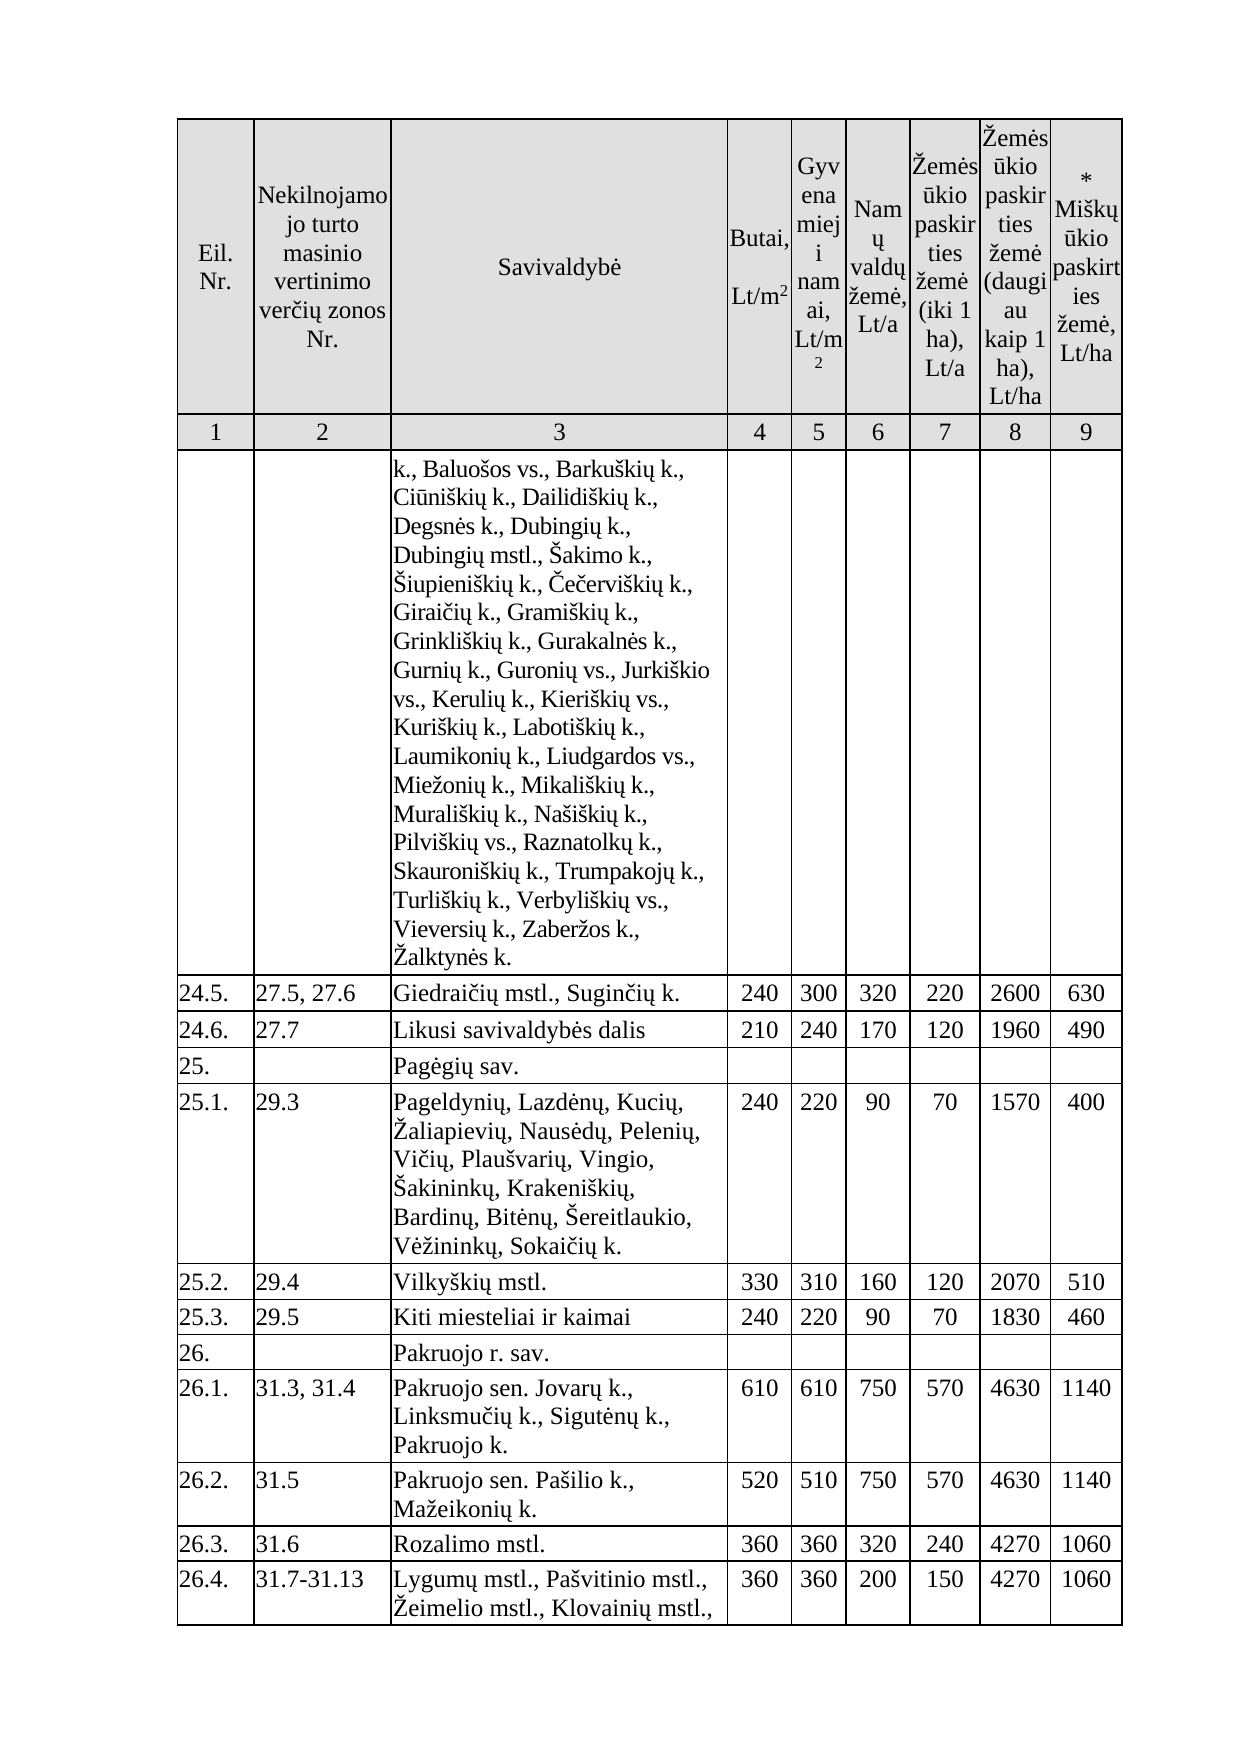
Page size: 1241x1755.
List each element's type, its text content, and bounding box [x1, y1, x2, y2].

table_cell [981, 451, 1050, 974]
table_cell 460 [1051, 1300, 1121, 1334]
table_cell 610 [728, 1370, 791, 1461]
table_cell 120 [911, 1012, 979, 1046]
table_cell 330 [728, 1264, 791, 1298]
table_cell 220 [792, 1084, 845, 1262]
table_cell [911, 451, 979, 974]
table_cell Pakruojo sen. Jovarų k., Linksmučių k., Sigutėnų k., Pakruojo k. [392, 1370, 727, 1461]
table_cell Giedraičių mstl., Suginčių k. [392, 976, 727, 1010]
table_cell 300 [792, 976, 845, 1010]
table_cell 120 [911, 1264, 979, 1298]
table_cell Lygumų mstl., Pašvitinio mstl., Žeimelio mstl., Klovainių mstl., [392, 1562, 727, 1624]
table_header Žemės ūkio paskirties žemė (iki 1 ha), Lt/a [911, 120, 979, 413]
table_cell 9 [1051, 415, 1121, 449]
table_cell 400 [1051, 1084, 1121, 1262]
table_cell 750 [847, 1370, 909, 1461]
table_cell 8 [981, 415, 1050, 449]
table_cell [847, 1048, 909, 1082]
table_cell 1060 [1051, 1562, 1121, 1624]
table_cell Pakruojo sen. Pašilio k., Mažeikonių k. [392, 1463, 727, 1525]
table_cell 220 [792, 1300, 845, 1334]
table_cell 70 [911, 1300, 979, 1334]
table_cell [792, 1335, 845, 1369]
table_cell 510 [1051, 1264, 1121, 1298]
table_cell 26. [178, 1335, 253, 1369]
table_header Nekilnojamojo turto masinio vertinimo verčių zonos Nr. [255, 120, 390, 413]
table_cell 240 [728, 1300, 791, 1334]
table_cell Pageldynių, Lazdėnų, Kucių, Žaliapievių, Nausėdų, Pelenių, Vičių, Plaušvarių, Vingio, Šakininkų, Krakeniškių, Bardinų, Bitėnų, Šereitlaukio, Vėžininkų, Sokaičių k. [392, 1084, 727, 1262]
table_cell 24.6. [178, 1012, 253, 1046]
table_cell 210 [728, 1012, 791, 1046]
table_cell 1140 [1051, 1370, 1121, 1461]
table_cell 4270 [981, 1527, 1050, 1560]
table_cell 200 [847, 1562, 909, 1624]
table_cell [1051, 1335, 1121, 1369]
table_cell 2 [255, 415, 390, 449]
table_cell 31.6 [255, 1527, 390, 1560]
table_cell [728, 451, 791, 974]
table_cell 4630 [981, 1463, 1050, 1525]
table_cell [178, 451, 253, 974]
table_cell 1960 [981, 1012, 1050, 1046]
table_cell 4630 [981, 1370, 1050, 1461]
table_cell 25. [178, 1048, 253, 1082]
table_header * Miškų ūkio paskirties žemė, Lt/ha [1051, 120, 1121, 413]
table_header Savivaldybė [392, 120, 727, 413]
table_cell 360 [792, 1562, 845, 1624]
table_cell Kiti miesteliai ir kaimai [392, 1300, 727, 1334]
table_cell k., Baluošos vs., Barkuškių k., Ciūniškių k., Dailidiškių k., Degsnės k., Dubingių k., Dubingių mstl., Šakimo k., Šiupieniškių k., Čečerviškių k., Giraičių k., Gramiškių k., Grinkliškių k., Gurakalnės k., Gurnių k., Guronių vs., Jurkiškio vs., Kerulių k., Kieriškių vs., Kuriškių k., Labotiškių k., Laumikonių k., Liudgardos vs., Miežonių k., Mikališkių k., Murališkių k., Našiškių k., Pilviškių vs., Raznatolkų k., Skauroniškių k., Trumpakojų k., Turliškių k., Verbyliškių vs., Vieversių k., Zaberžos k., Žalktynės k. [392, 451, 727, 974]
table_cell 29.3 [255, 1084, 390, 1262]
table_cell 26.3. [178, 1527, 253, 1560]
table_cell [255, 1048, 390, 1082]
table_cell 27.7 [255, 1012, 390, 1046]
table_cell 520 [728, 1463, 791, 1525]
table_cell [1051, 451, 1121, 974]
table_cell [728, 1048, 791, 1082]
table_cell 240 [728, 976, 791, 1010]
table_cell 4 [728, 415, 791, 449]
table_cell [255, 1335, 390, 1369]
table_cell [847, 451, 909, 974]
table_cell 70 [911, 1084, 979, 1262]
table_cell 610 [792, 1370, 845, 1461]
table_cell 7 [911, 415, 979, 449]
table_cell Rozalimo mstl. [392, 1527, 727, 1560]
table_cell 6 [847, 415, 909, 449]
table_cell Vilkyškių mstl. [392, 1264, 727, 1298]
table_cell 320 [847, 1527, 909, 1560]
table_cell 25.3. [178, 1300, 253, 1334]
table_cell 630 [1051, 976, 1121, 1010]
table_cell 220 [911, 976, 979, 1010]
table_cell [792, 1048, 845, 1082]
table_cell 150 [911, 1562, 979, 1624]
table_cell 510 [792, 1463, 845, 1525]
table_cell 24.5. [178, 976, 253, 1010]
table_cell 240 [911, 1527, 979, 1560]
table_cell 26.2. [178, 1463, 253, 1525]
table_cell 90 [847, 1300, 909, 1334]
table_cell [911, 1335, 979, 1369]
table_cell [792, 451, 845, 974]
table_cell 4270 [981, 1562, 1050, 1624]
table_cell 160 [847, 1264, 909, 1298]
table_cell 31.3, 31.4 [255, 1370, 390, 1461]
table_cell 25.2. [178, 1264, 253, 1298]
table_cell 29.5 [255, 1300, 390, 1334]
table_cell 29.4 [255, 1264, 390, 1298]
table_cell 26.4. [178, 1562, 253, 1624]
table_cell 240 [792, 1012, 845, 1046]
table_cell 3 [392, 415, 727, 449]
table_cell 570 [911, 1370, 979, 1461]
table_cell [255, 451, 390, 974]
table_cell 27.5, 27.6 [255, 976, 390, 1010]
table_cell 1 [178, 415, 253, 449]
table_cell 240 [728, 1084, 791, 1262]
table_cell 170 [847, 1012, 909, 1046]
table_cell 310 [792, 1264, 845, 1298]
table_cell [981, 1048, 1050, 1082]
table_cell [728, 1335, 791, 1369]
table_cell Pagėgių sav. [392, 1048, 727, 1082]
table_cell [1051, 1048, 1121, 1082]
table_cell 26.1. [178, 1370, 253, 1461]
table_cell Likusi savivaldybės dalis [392, 1012, 727, 1046]
table_cell 360 [792, 1527, 845, 1560]
table_header Namų valdų žemė, Lt/a [847, 120, 909, 413]
table_cell 2600 [981, 976, 1050, 1010]
table_cell 2070 [981, 1264, 1050, 1298]
table_cell 31.5 [255, 1463, 390, 1525]
table_cell 1140 [1051, 1463, 1121, 1525]
table_cell 90 [847, 1084, 909, 1262]
table_header Butai, Lt/m2 [728, 120, 791, 413]
table_cell 1060 [1051, 1527, 1121, 1560]
table_cell 1570 [981, 1084, 1050, 1262]
table_cell Pakruojo r. sav. [392, 1335, 727, 1369]
table_cell [847, 1335, 909, 1369]
table_cell 490 [1051, 1012, 1121, 1046]
table_cell [981, 1335, 1050, 1369]
table_cell 5 [792, 415, 845, 449]
table_cell 1830 [981, 1300, 1050, 1334]
table_header Eil. Nr. [178, 120, 253, 413]
table_cell 31.7-31.13 [255, 1562, 390, 1624]
table_cell 360 [728, 1527, 791, 1560]
table_cell 750 [847, 1463, 909, 1525]
table_cell [911, 1048, 979, 1082]
table_cell 320 [847, 976, 909, 1010]
table_cell 360 [728, 1562, 791, 1624]
table_header Žemės ūkio paskirties žemė (daugiau kaip 1 ha), Lt/ha [981, 120, 1050, 413]
table_cell 25.1. [178, 1084, 253, 1262]
table_cell 570 [911, 1463, 979, 1525]
table_header Gyvenamieji namai, Lt/m2 [792, 120, 845, 413]
